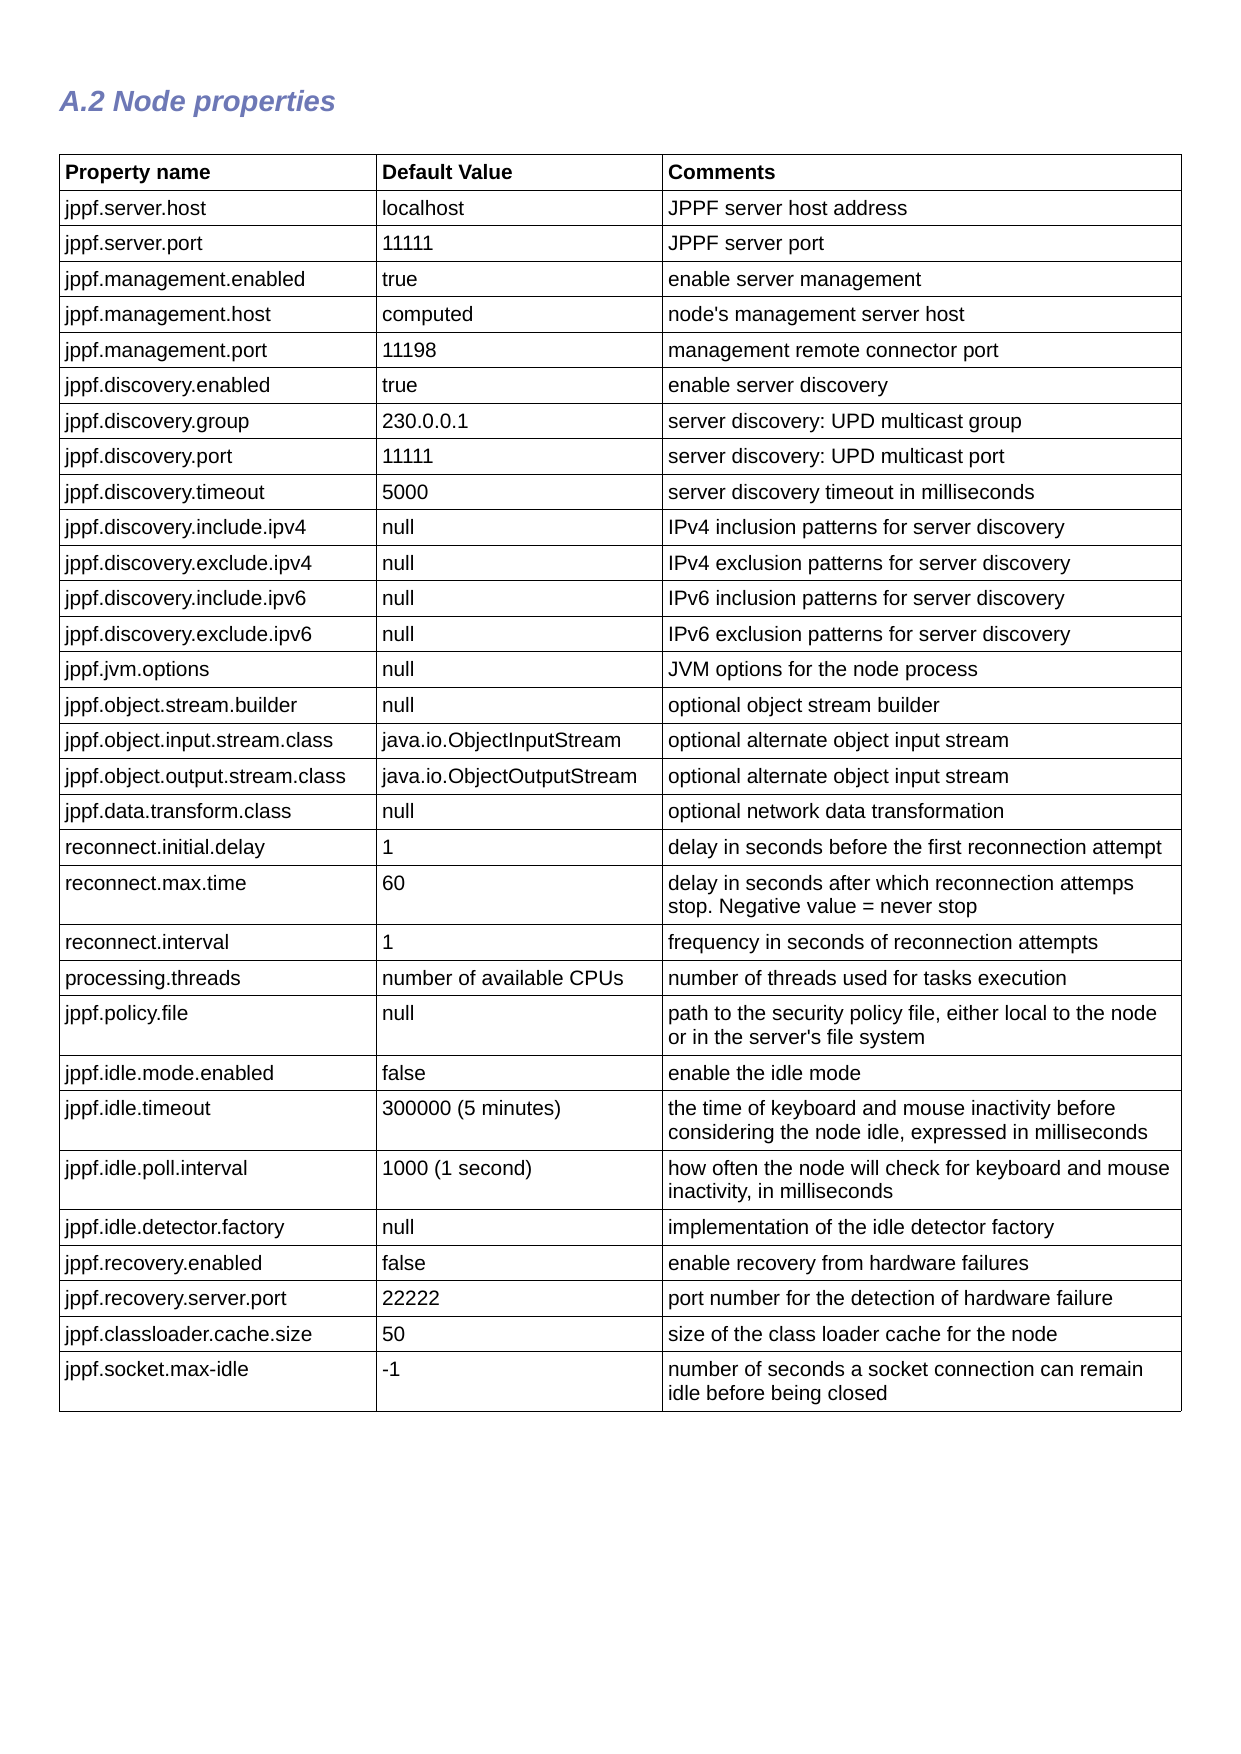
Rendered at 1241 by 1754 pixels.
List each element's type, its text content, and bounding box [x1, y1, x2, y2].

table_cell jppf.recovery.server.port [60, 1281, 376, 1316]
table_cell 11198 [377, 333, 662, 367]
table_cell jppf.classloader.cache.size [60, 1317, 376, 1351]
table_cell number of seconds a socket connection can remain idle before being closed [663, 1352, 1181, 1411]
table_cell 5000 [377, 475, 662, 509]
table_cell node's management server host [663, 297, 1181, 332]
table_cell server discovery timeout in milliseconds [663, 475, 1181, 509]
table_cell IPv6 exclusion patterns for server discovery [663, 617, 1181, 651]
table_cell IPv6 inclusion patterns for server discovery [663, 581, 1181, 616]
table_cell enable server management [663, 262, 1181, 296]
table_cell jppf.discovery.timeout [60, 475, 376, 509]
table_cell null [377, 688, 662, 722]
table_cell 11111 [377, 439, 662, 474]
table_cell jppf.policy.file [60, 996, 376, 1054]
table_cell null [377, 617, 662, 651]
table_cell JPPF server port [663, 226, 1181, 261]
table_cell jppf.idle.mode.enabled [60, 1056, 376, 1090]
table_cell 230.0.0.1 [377, 404, 662, 438]
table_cell 1 [377, 830, 662, 864]
table_cell 50 [377, 1317, 662, 1351]
table_cell jppf.object.input.stream.class [60, 724, 376, 758]
table_cell false [377, 1056, 662, 1090]
table_cell JVM options for the node process [663, 652, 1181, 687]
table_cell the time of keyboard and mouse inactivity before considering the node idle, expressed in milliseconds [663, 1091, 1181, 1149]
table_cell null [377, 795, 662, 829]
table_cell server discovery: UPD multicast port [663, 439, 1181, 474]
table_cell jppf.discovery.port [60, 439, 376, 474]
table_cell enable recovery from hardware failures [663, 1246, 1181, 1280]
table_cell path to the security policy file, either local to the node or in the server's file system [663, 996, 1181, 1054]
table_cell optional object stream builder [663, 688, 1181, 722]
table_cell null [377, 652, 662, 687]
table_cell processing.threads [60, 961, 376, 995]
table_cell jppf.socket.max-idle [60, 1352, 376, 1411]
table_cell optional alternate object input stream [663, 759, 1181, 793]
table_cell delay in seconds before the first reconnection attempt [663, 830, 1181, 864]
table_cell frequency in seconds of reconnection attempts [663, 925, 1181, 959]
table_cell jppf.data.transform.class [60, 795, 376, 829]
table_header Default Value [377, 155, 662, 189]
table_cell jppf.management.port [60, 333, 376, 367]
table_cell jppf.discovery.group [60, 404, 376, 438]
table_cell jppf.discovery.include.ipv6 [60, 581, 376, 616]
table_cell null [377, 996, 662, 1054]
table_header Comments [663, 155, 1181, 189]
table_cell 1 [377, 925, 662, 959]
table_cell jppf.object.output.stream.class [60, 759, 376, 793]
table_cell IPv4 exclusion patterns for server discovery [663, 546, 1181, 580]
table_cell how often the node will check for keyboard and mouse inactivity, in milliseconds [663, 1151, 1181, 1209]
table_cell size of the class loader cache for the node [663, 1317, 1181, 1351]
table_cell delay in seconds after which reconnection attemps stop. Negative value = never stop [663, 866, 1181, 924]
table_cell jppf.discovery.include.ipv4 [60, 510, 376, 545]
table_cell optional network data transformation [663, 795, 1181, 829]
table_cell true [377, 368, 662, 403]
table_header Property name [60, 155, 376, 189]
table_cell jppf.management.host [60, 297, 376, 332]
table_cell -1 [377, 1352, 662, 1411]
table_cell java.io.ObjectInputStream [377, 724, 662, 758]
table_cell jppf.discovery.exclude.ipv4 [60, 546, 376, 580]
table_cell jppf.idle.detector.factory [60, 1210, 376, 1244]
table_cell jppf.discovery.enabled [60, 368, 376, 403]
table_cell optional alternate object input stream [663, 724, 1181, 758]
table_cell jppf.management.enabled [60, 262, 376, 296]
table_cell management remote connector port [663, 333, 1181, 367]
table_cell false [377, 1246, 662, 1280]
table_cell reconnect.initial.delay [60, 830, 376, 864]
table_cell number of available CPUs [377, 961, 662, 995]
table_cell implementation of the idle detector factory [663, 1210, 1181, 1244]
subtitle Node properties [59, 84, 1181, 118]
table_cell java.io.ObjectOutputStream [377, 759, 662, 793]
table_cell localhost [377, 191, 662, 225]
table_cell true [377, 262, 662, 296]
table_cell 1000 (1 second) [377, 1151, 662, 1209]
table_cell port number for the detection of hardware failure [663, 1281, 1181, 1316]
table_cell null [377, 546, 662, 580]
table_cell reconnect.interval [60, 925, 376, 959]
table_cell jppf.jvm.options [60, 652, 376, 687]
table_cell 22222 [377, 1281, 662, 1316]
table_cell jppf.idle.poll.interval [60, 1151, 376, 1209]
table_cell reconnect.max.time [60, 866, 376, 924]
table_cell null [377, 581, 662, 616]
table_cell enable the idle mode [663, 1056, 1181, 1090]
table_cell jppf.object.stream.builder [60, 688, 376, 722]
table_cell 60 [377, 866, 662, 924]
table_cell null [377, 510, 662, 545]
table_cell JPPF server host address [663, 191, 1181, 225]
table_cell enable server discovery [663, 368, 1181, 403]
table_cell jppf.server.host [60, 191, 376, 225]
table_cell jppf.discovery.exclude.ipv6 [60, 617, 376, 651]
table_cell number of threads used for tasks execution [663, 961, 1181, 995]
table_cell server discovery: UPD multicast group [663, 404, 1181, 438]
table_cell IPv4 inclusion patterns for server discovery [663, 510, 1181, 545]
table_cell jppf.server.port [60, 226, 376, 261]
table_cell 11111 [377, 226, 662, 261]
table_cell 300000 (5 minutes) [377, 1091, 662, 1149]
table_cell jppf.idle.timeout [60, 1091, 376, 1149]
table_cell computed [377, 297, 662, 332]
table_cell jppf.recovery.enabled [60, 1246, 376, 1280]
table_cell null [377, 1210, 662, 1244]
